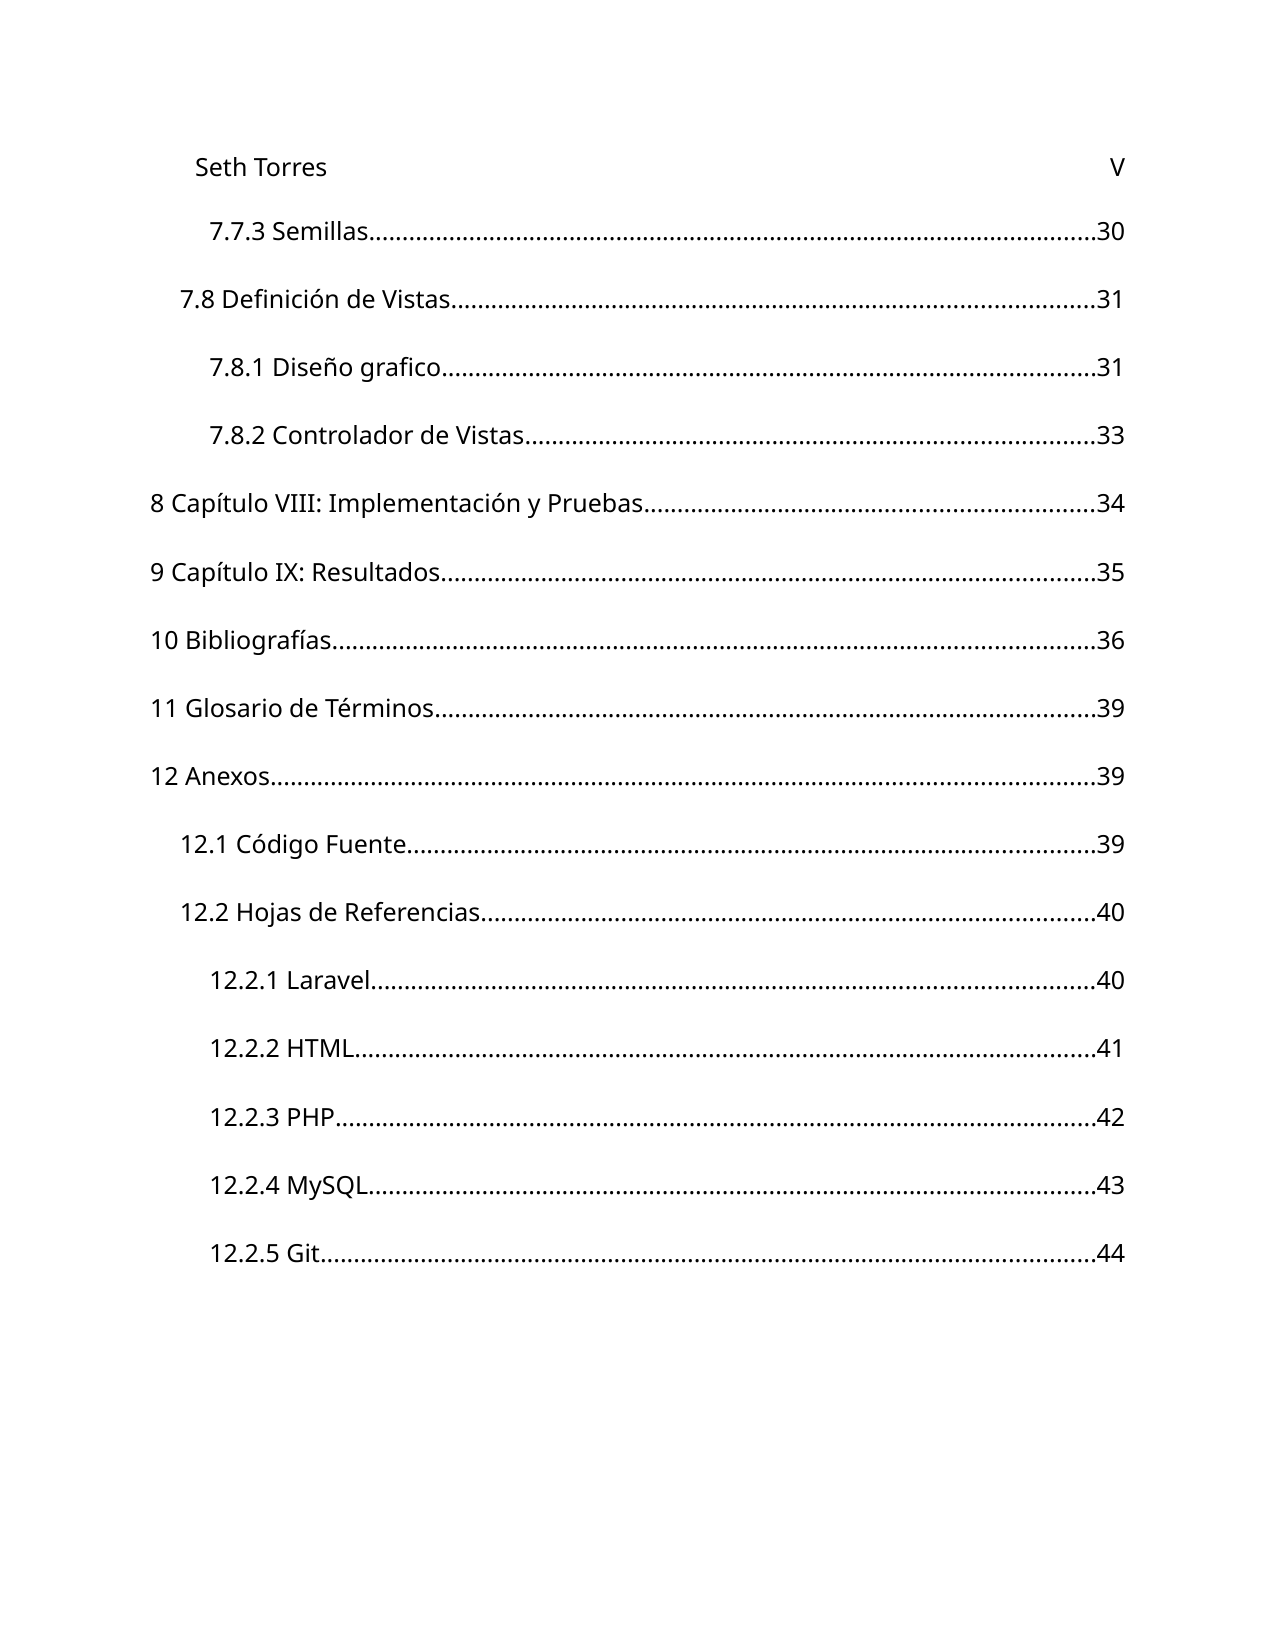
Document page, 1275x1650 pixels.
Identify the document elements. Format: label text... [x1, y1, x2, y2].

text 12.1 Código Fuente 39 [179, 827, 1125, 861]
text 12.2.5 Git 44 [209, 1235, 1125, 1269]
text 8 Capítulo VIII: Implementación y Pruebas 34 [150, 486, 1125, 520]
text 7.7.3 Semillas 30 [209, 213, 1125, 248]
text 7.8.1 Diseño grafico 31 [209, 350, 1125, 384]
text 12.2.2 HTML 41 [209, 1031, 1125, 1065]
text 12.2.1 Laravel 40 [209, 963, 1125, 997]
text 12 Anexos 39 [150, 758, 1125, 793]
text 9 Capítulo IX: Resultados 35 [150, 554, 1125, 588]
text 11 Glosario de Términos 39 [150, 690, 1125, 724]
text 12.2.3 PHP 42 [209, 1099, 1125, 1133]
text 7.8.2 Controlador de Vistas 33 [209, 418, 1125, 452]
text 10 Bibliografías 36 [150, 622, 1125, 656]
text 7.8 Definición de Vistas 31 [179, 282, 1125, 316]
text 12.2.4 MySQL 43 [209, 1167, 1125, 1201]
text 12.2 Hojas de Referencias 40 [179, 895, 1125, 929]
